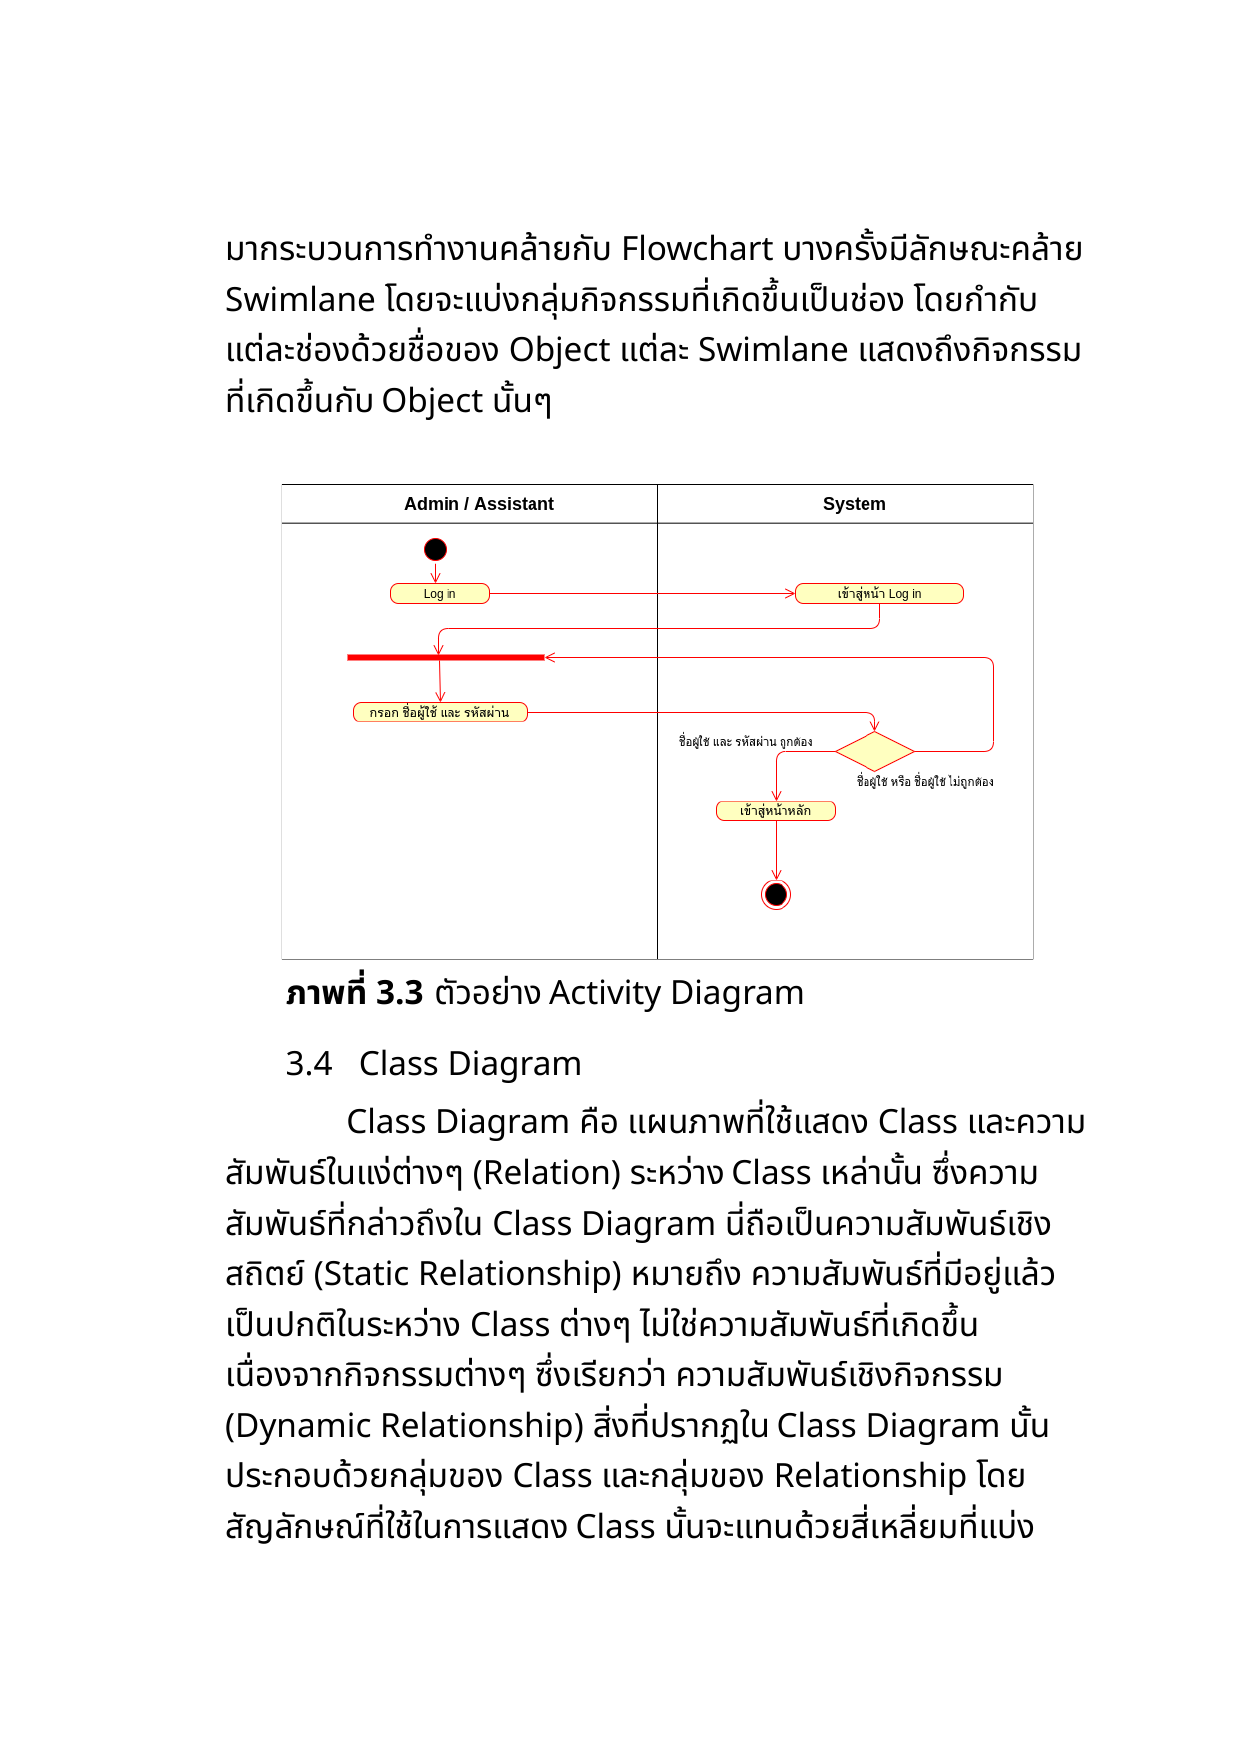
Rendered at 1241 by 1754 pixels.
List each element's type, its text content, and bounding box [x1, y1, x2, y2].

picture [281, 484, 1034, 960]
text ภาพที่ 3.3 ตัวอย่างActivity Diagram [225, 960, 1091, 1019]
subtitle 3.4 Class Diagram [225, 1040, 1091, 1086]
text มากระบวนการทำงานคล้ายกับ Flowchart บางครั้งมีลักษณะคล้าย Swimlane โดยจะแบ่งกลุ่มกิจกรรมที่เกิดขึ้นเป็นช่อง โดยกำกับแต่ละช่องด้วยชื่อของ Object แต่ละ Swimlane แสดงถึงกิจกรรมที่เกิดขึ้นกับObject นั้นๆ [225, 225, 1091, 427]
text Class Diagram คือ แผนภาพที่ใช้แสดง Class และความสัมพันธ์ในแง่ต่างๆ (Relation) ระหว่างClass เหล่านั้น ซึ่งความสัมพันธ์ที่กล่าวถึงใน Class Diagram นี่ถือเป็นความสัมพันธ์เชิงสถิตย์ (Static Relationship) หมายถึง ความสัมพันธ์ที่มีอยู่แล้วเป็นปกติในระหว่าง Class ต่างๆ ไม่ใช่ความสัมพันธ์ที่เกิดขึ้นเนื่องจากกิจกรรมต่างๆ ซึ่งเรียกว่า ความสัมพันธ์เชิงกิจกรรม (Dynamic Relationship) สิ่งที่ปรากฏในClass Diagram นั้นประกอบด้วยกลุ่มของ Class และกลุ่มของ Relationship โดยสัญลักษณ์ที่ใช้ในการแสดงClass นั้นจะแทนด้วยสี่เหลี่ยมที่แบ่ง [225, 1098, 1091, 1553]
